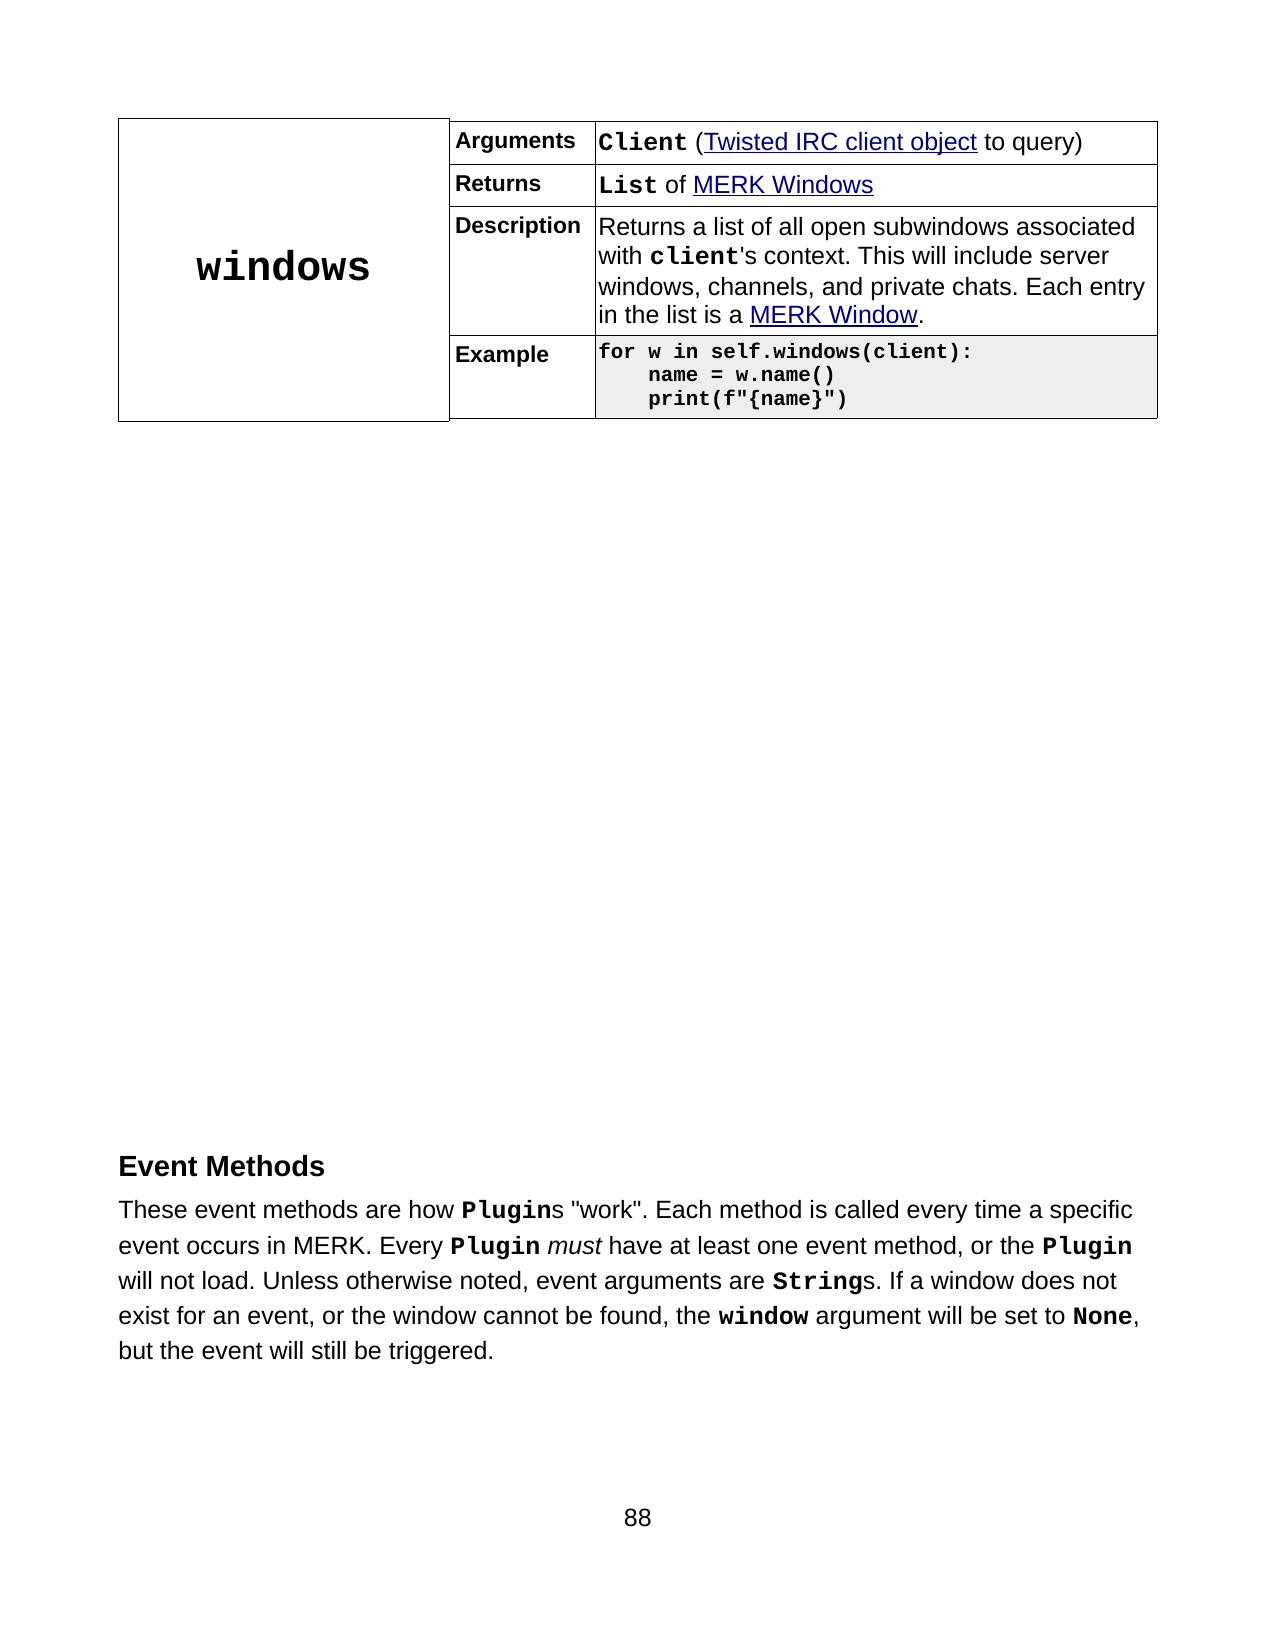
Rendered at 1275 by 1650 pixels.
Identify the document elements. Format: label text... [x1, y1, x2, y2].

table_cell Returns [450, 165, 595, 206]
table_cell for w in self.windows(client): name = w.name() print(f"{name}") [596, 336, 1157, 417]
table_cell Returns a list of all open subwindows associated with client's context. This will include server windows, channels, and private chats. Each entry in the list is a MERK Window. [596, 207, 1157, 335]
table_cell Description [450, 207, 595, 335]
table_header Client (Twisted IRC client object to query) [596, 122, 1157, 164]
table_cell windows [119, 119, 449, 421]
text These event methods are how Plugins "work". Each method is called every time a specific event occurs in MERK. Every Plugin must have at least one event method, or the Plugin will not load. Unless otherwise noted, event arguments are Strings. If a window does not exist for an event, or the window cannot be found, the window argument will be set to None, but the event will still be triggered. [118, 1196, 1157, 1365]
table_header Arguments [450, 122, 595, 164]
table_cell List of MERK Windows [596, 165, 1157, 206]
subtitle Event Methods [118, 1149, 1157, 1183]
table_cell Example [450, 336, 595, 417]
